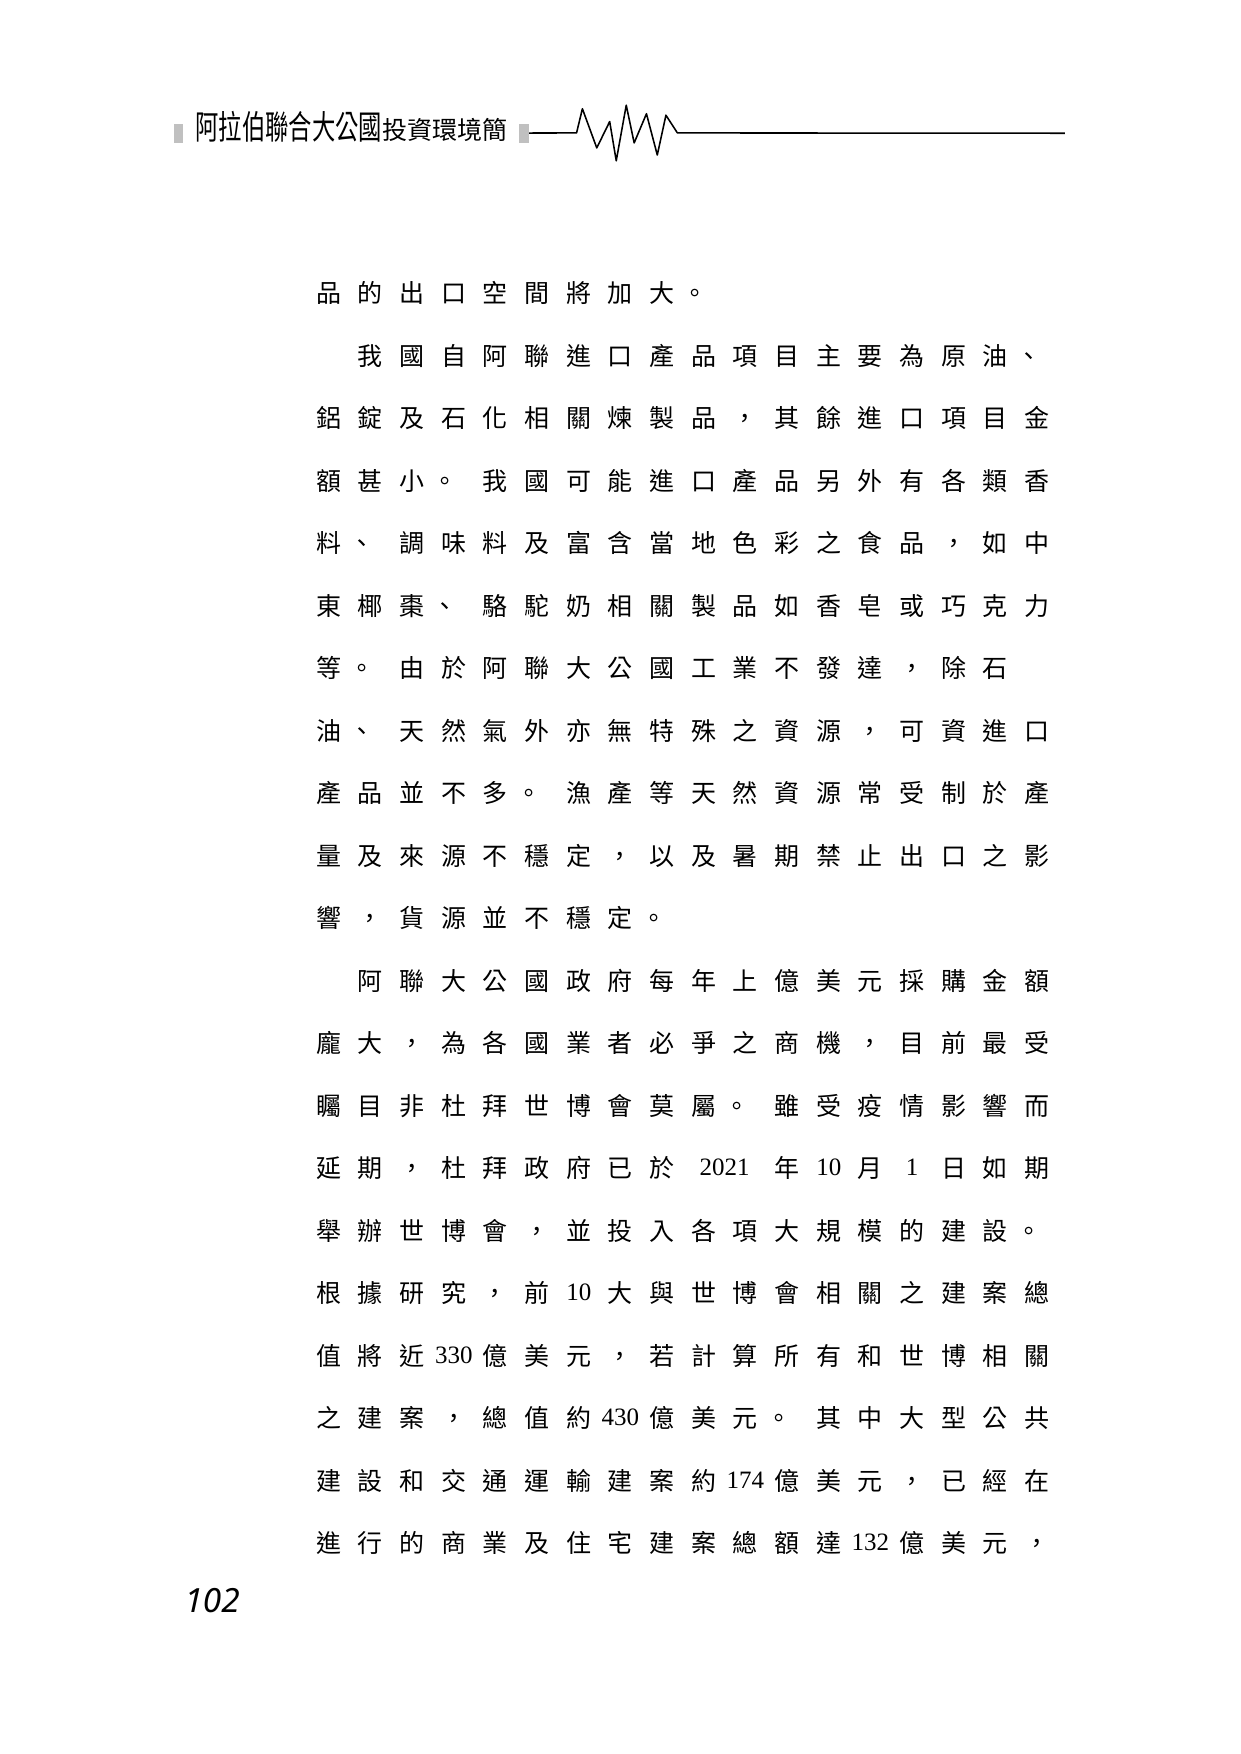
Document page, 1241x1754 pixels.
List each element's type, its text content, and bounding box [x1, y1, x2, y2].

text 品的出口空間將加大。 [281, 250, 1058, 313]
text 我國自阿聯進口產品項目主要為原油、鋁錠及石化相關煉製品，其餘進口項目金額甚小。我國可能進口產品另外有各類香料、調味料及富含當地色彩之食品，如中東椰棗、駱駝奶相關製品如香皂或巧克力等。由於阿聯大公國工業不發達，除石油、天然氣外亦無特殊之資源，可資進口產品並不多。漁產等天然資源常受制於產量及來源不穩定，以及暑期禁止出口之影響，貨源並不穩定。 [281, 313, 1058, 938]
text 阿聯大公國政府每年上億美元採購金額龐大，為各國業者必爭之商機，目前最受矚目非杜拜世博會莫屬。雖受疫情影響而延期，杜拜政府已於2021年10月1日如期舉辦世博會，並投入各項大規模的建設。根據研究，前10大與世博會相關之建案總值將近330億美元，若計算所有和世博相關之建案，總值約430億美元。其中大型公共建設和交通運輸建案約174億美元，已經在進行的商業及住宅建案總額達132億美元， [281, 938, 1058, 1563]
